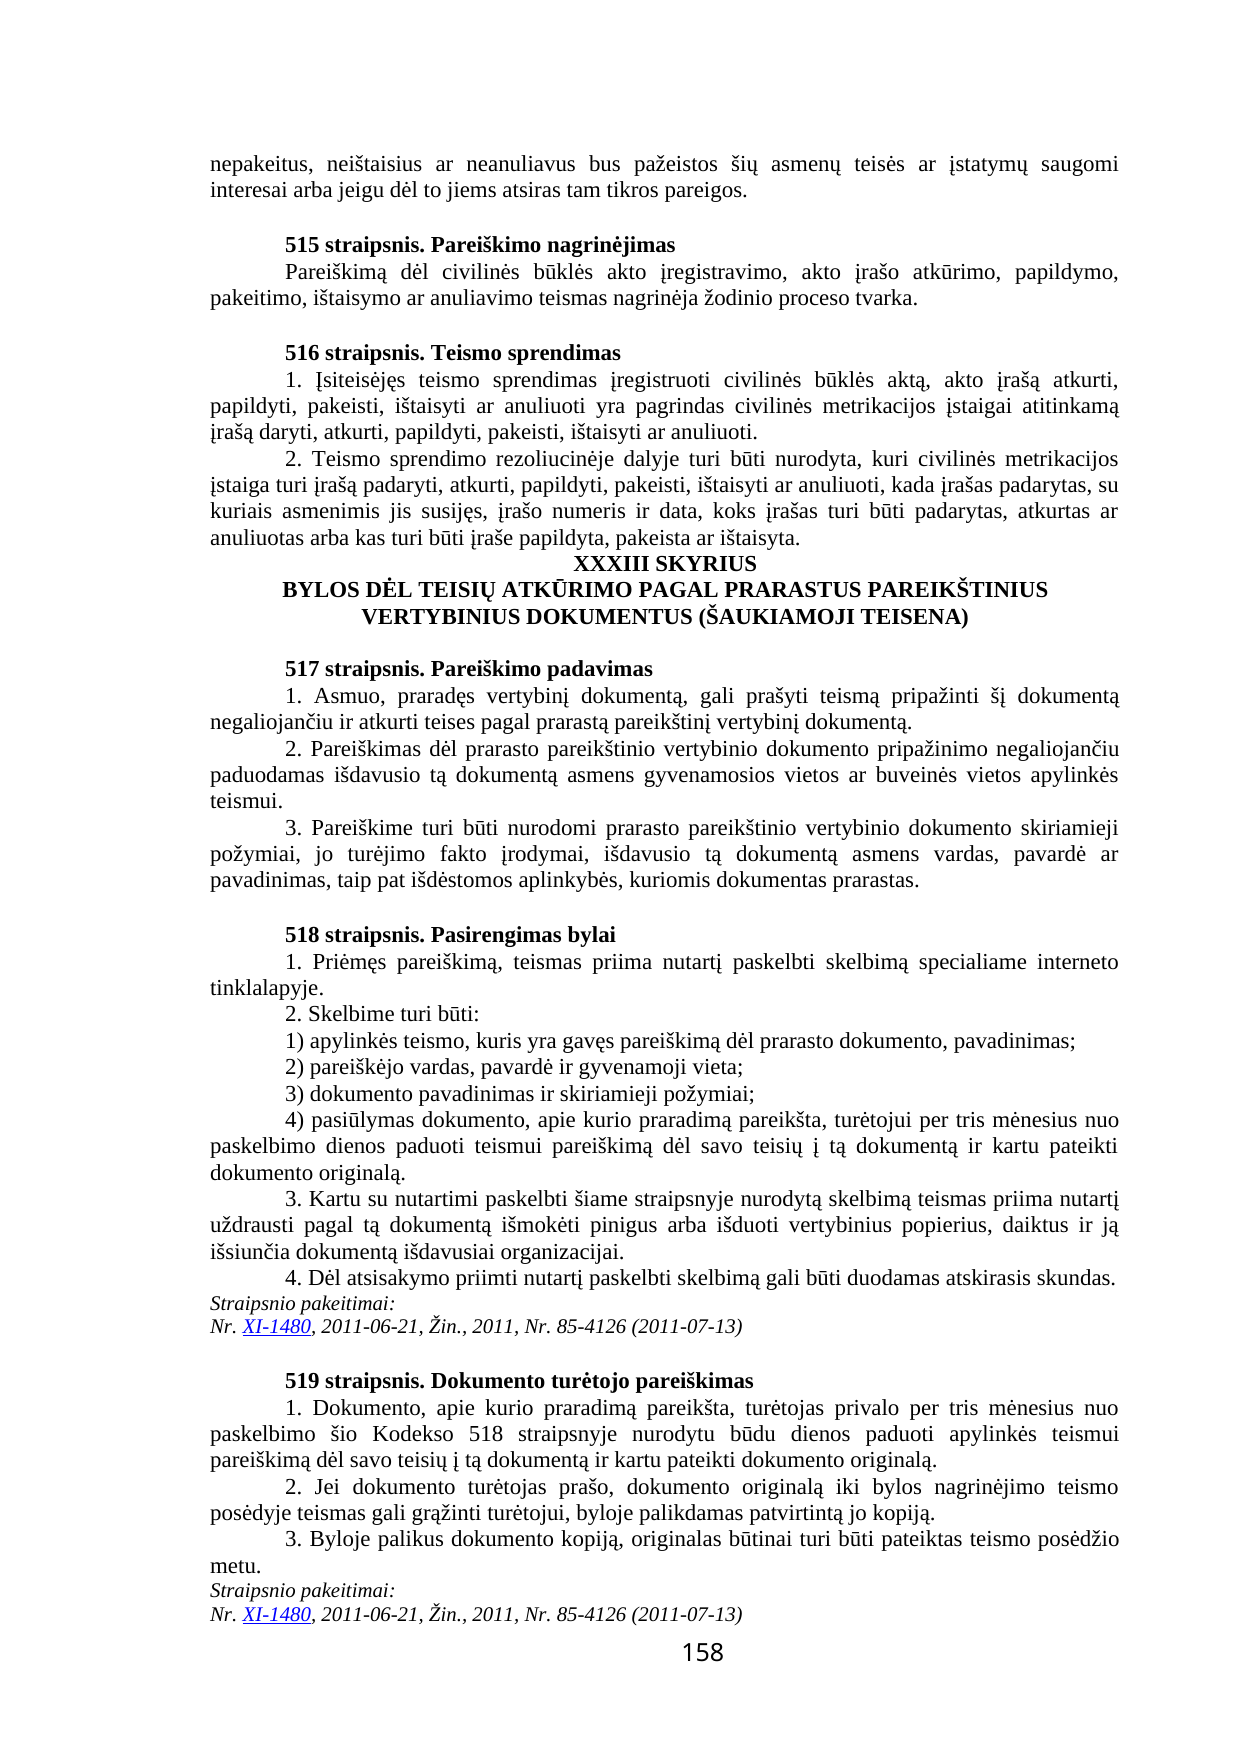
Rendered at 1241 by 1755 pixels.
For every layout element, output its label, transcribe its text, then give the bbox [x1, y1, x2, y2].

text 1. Įsiteisėjęs teismo sprendimas įregistruoti civilinės būklės aktą, akto įrašą atkurti, papildyti, pakeisti, ištaisyti ar anuliuoti yra pagrindas civilinės metrikacijos įstaigai atitinkamą įrašą daryti, atkurti, papildyti, pakeisti, ištaisyti ar anuliuoti. [210, 366, 1120, 445]
text 3. Pareiškime turi būti nurodomi prarasto pareikštinio vertybinio dokumento skiriamieji požymiai, jo turėjimo fakto įrodymai, išdavusio tą dokumentą asmens vardas, pavardė ar pavadinimas, taip pat išdėstomos aplinkybės, kuriomis dokumentas prarastas. [210, 814, 1120, 893]
text Straipsnio pakeitimai: [210, 1578, 1120, 1602]
text 2. Teismo sprendimo rezoliucinėje dalyje turi būti nurodyta, kuri civilinės metrikacijos įstaiga turi įrašą padaryti, atkurti, papildyti, pakeisti, ištaisyti ar anuliuoti, kada įrašas padarytas, su kuriais asmenimis jis susijęs, įrašo numeris ir data, koks įrašas turi būti padarytas, atkurtas ar anuliuotas arba kas turi būti įraše papildyta, pakeista ar ištaisyta. [210, 445, 1120, 550]
text 517 straipsnis. Pareiškimo padavimas [210, 656, 1120, 682]
text 1) apylinkės teismo, kuris yra gavęs pareiškimą dėl prarasto dokumento, pavadinimas; [210, 1027, 1120, 1053]
text 3. Kartu su nutartimi paskelbti šiame straipsnyje nurodytą skelbimą teismas priima nutartį uždrausti pagal tą dokumentą išmokėti pinigus arba išduoti vertybinius popierius, daiktus ir ją išsiunčia dokumentą išdavusiai organizacijai. [210, 1185, 1120, 1264]
text 1. Priėmęs pareiškimą, teismas priima nutartį paskelbti skelbimą specialiame interneto tinklalapyje. [210, 948, 1120, 1001]
text 515 straipsnis. Pareiškimo nagrinėjimas [210, 231, 1120, 258]
text 519 straipsnis. Dokumento turėtojo pareiškimas [210, 1367, 1120, 1394]
text 2. Skelbime turi būti: [210, 1001, 1120, 1027]
text 2. Jei dokumento turėtojas prašo, dokumento originalą iki bylos nagrinėjimo teismo posėdyje teismas gali grąžinti turėtojui, byloje palikdamas patvirtintą jo kopiją. [210, 1473, 1120, 1525]
text XXXIII skyrius [210, 550, 1120, 576]
text vertybinius dokumentus (šaukiamoji teisena) [210, 603, 1120, 629]
text BYLOS DĖL Teisių ATKŪRIMO pagal prarastus PAREIKŠTINIUS [210, 576, 1120, 603]
text 3) dokumento pavadinimas ir skiriamieji požymiai; [210, 1079, 1120, 1106]
text 518 straipsnis. Pasirengimas bylai [210, 921, 1120, 948]
text 4. Dėl atsisakymo priimti nutartį paskelbti skelbimą gali būti duodamas atskirasis skundas. [210, 1264, 1120, 1290]
text 2. Pareiškimas dėl prarasto pareikštinio vertybinio dokumento pripažinimo negaliojančiu paduodamas išdavusio tą dokumentą asmens gyvenamosios vietos ar buveinės vietos apylinkės teismui. [210, 734, 1120, 814]
text 516 straipsnis. Teismo sprendimas [210, 339, 1120, 366]
text 2) pareiškėjo vardas, pavardė ir gyvenamoji vieta; [210, 1053, 1120, 1079]
text 1. Asmuo, praradęs vertybinį dokumentą, gali prašyti teismą pripažinti šį dokumentą negaliojančiu ir atkurti teises pagal prarastą pareikštinį vertybinį dokumentą. [210, 682, 1120, 734]
text Nr. XI-1480, 2011-06-21, Žin., 2011, Nr. 85-4126 (2011-07-13) [210, 1314, 1120, 1338]
text 4) pasiūlymas dokumento, apie kurio praradimą pareikšta, turėtojui per tris mėnesius nuo paskelbimo dienos paduoti teismui pareiškimą dėl savo teisių į tą dokumentą ir kartu pateikti dokumento originalą. [210, 1106, 1120, 1185]
text Nr. XI-1480, 2011-06-21, Žin., 2011, Nr. 85-4126 (2011-07-13) [210, 1602, 1120, 1626]
text 3. Byloje palikus dokumento kopiją, originalas būtinai turi būti pateiktas teismo posėdžio metu. [210, 1525, 1120, 1578]
text Straipsnio pakeitimai: [210, 1290, 1120, 1314]
text Pareiškimą dėl civilinės būklės akto įregistravimo, akto įrašo atkūrimo, papildymo, pakeitimo, ištaisymo ar anuliavimo teismas nagrinėja žodinio proceso tvarka. [210, 258, 1120, 311]
text nepakeitus, neištaisius ar neanuliavus bus pažeistos šių asmenų teisės ar įstatymų saugomi interesai arba jeigu dėl to jiems atsiras tam tikros pareigos. [210, 150, 1120, 203]
text 1. Dokumento, apie kurio praradimą pareikšta, turėtojas privalo per tris mėnesius nuo paskelbimo šio Kodekso 518 straipsnyje nurodytu būdu dienos paduoti apylinkės teismui pareiškimą dėl savo teisių į tą dokumentą ir kartu pateikti dokumento originalą. [210, 1394, 1120, 1473]
